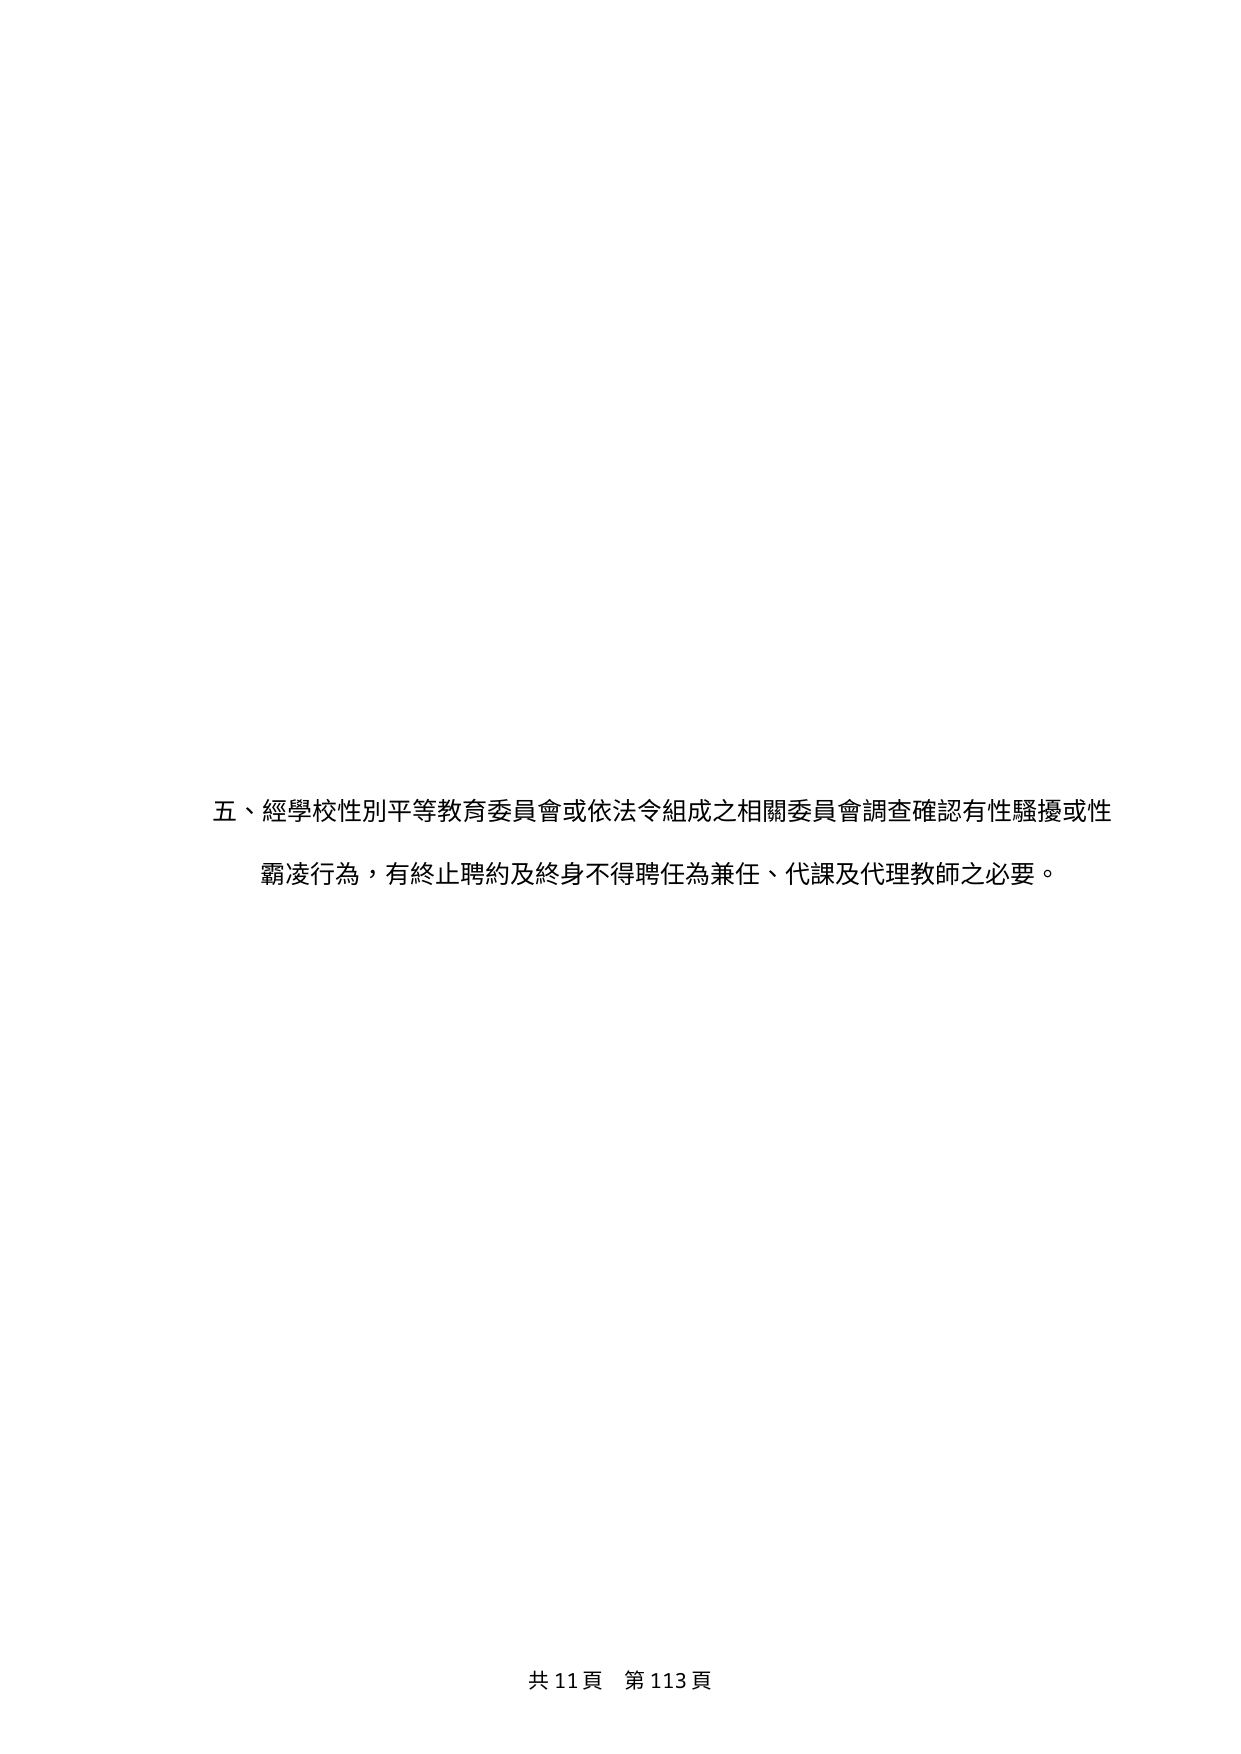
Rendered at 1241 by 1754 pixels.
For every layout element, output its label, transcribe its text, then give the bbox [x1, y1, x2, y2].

text 五、經學校性別平等教育委員會或依法令組成之相關委員會調查確認有性騷擾或性霸凌行為，有終止聘約及終身不得聘任為兼任、代課及代理教師之必要。 [212, 768, 1128, 893]
